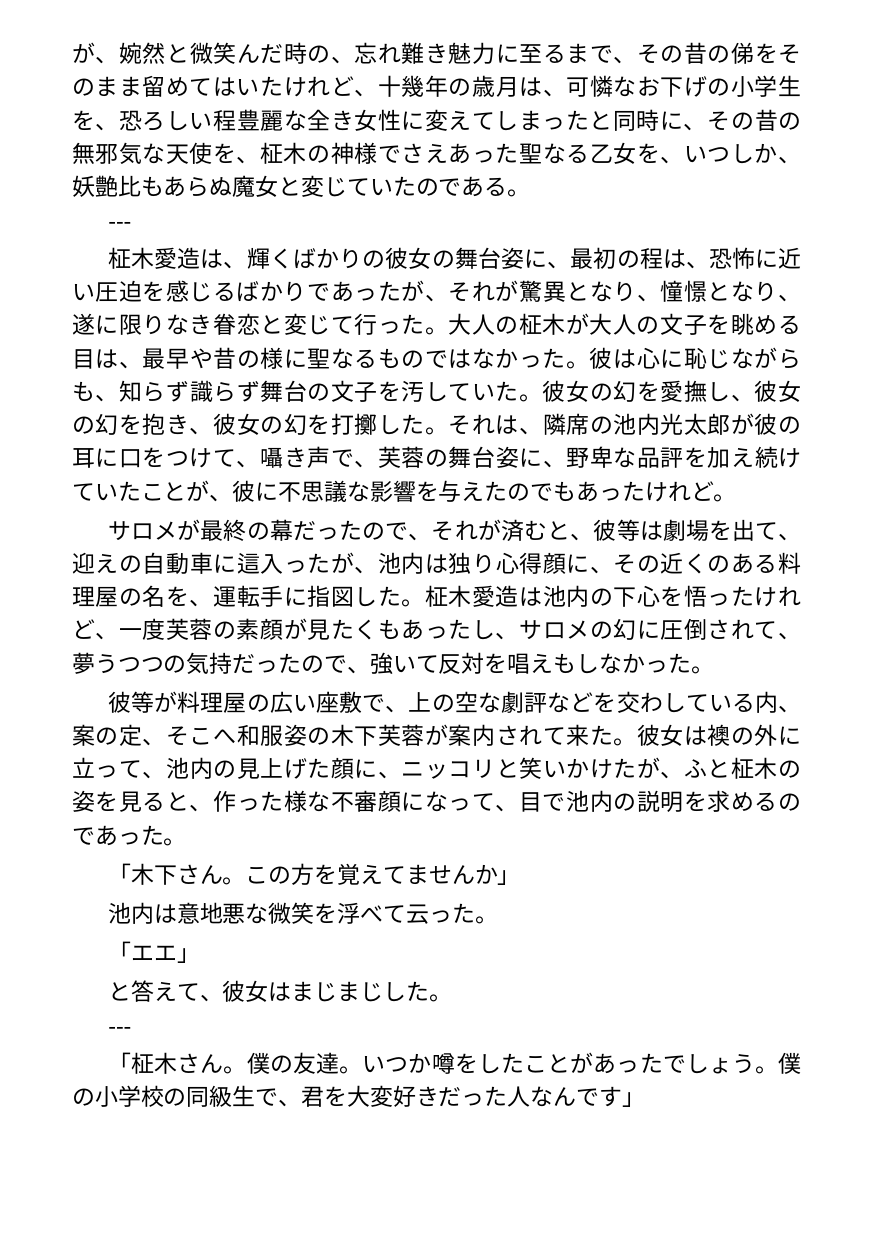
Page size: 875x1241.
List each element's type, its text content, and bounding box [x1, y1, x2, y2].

text と答えて、彼女はまじまじした。 [72, 974, 802, 1007]
text サロメが最終の幕だったので、それが済むと、彼等は劇場を出て、迎えの自動車に這入ったが、池内は独り心得顔に、その近くのある料理屋の名を、運転手に指図した。柾木愛造は池内の下心を悟ったけれど、一度芙蓉の素顔が見たくもあったし、サロメの幻に圧倒されて、夢うつつの気持だったので、強いて反対を唱えもしなかった。 [72, 512, 802, 679]
text 池内は意地悪な微笑を浮べて云った。 [72, 896, 802, 929]
text --- [72, 1013, 802, 1040]
text --- [72, 208, 802, 235]
text 「エエ」 [72, 935, 802, 968]
text が、婉然と微笑んだ時の、忘れ難き魅力に至るまで、その昔の俤をそのまま留めてはいたけれど、十幾年の歳月は、可憐なお下げの小学生を、恐ろしい程豊麗な全き女性に変えてしまったと同時に、その昔の無邪気な天使を、柾木の神様でさえあった聖なる乙女を、いつしか、妖艶比もあらぬ魔女と変じていたのである。 [72, 36, 802, 202]
text 彼等が料理屋の広い座敷で、上の空な劇評などを交わしている内、案の定、そこへ和服姿の木下芙蓉が案内されて来た。彼女は襖の外に立って、池内の見上げた顔に、ニッコリと笑いかけたが、ふと柾木の姿を見ると、作った様な不審顔になって、目で池内の説明を求めるのであった。 [72, 684, 802, 851]
text 「柾木さん。僕の友達。いつか噂をしたことがあったでしょう。僕の小学校の同級生で、君を大変好きだった人なんです」 [72, 1046, 802, 1112]
text 「木下さん。この方を覚えてませんか」 [72, 857, 802, 890]
text 柾木愛造は、輝くばかりの彼女の舞台姿に、最初の程は、恐怖に近い圧迫を感じるばかりであったが、それが驚異となり、憧憬となり、遂に限りなき眷恋と変じて行った。大人の柾木が大人の文子を眺める目は、最早や昔の様に聖なるものではなかった。彼は心に恥じながらも、知らず識らず舞台の文子を汚していた。彼女の幻を愛撫し、彼女の幻を抱き、彼女の幻を打擲した。それは、隣席の池内光太郎が彼の耳に口をつけて、囁き声で、芙蓉の舞台姿に、野卑な品評を加え続けていたことが、彼に不思議な影響を与えたのでもあったけれど。 [72, 241, 802, 507]
